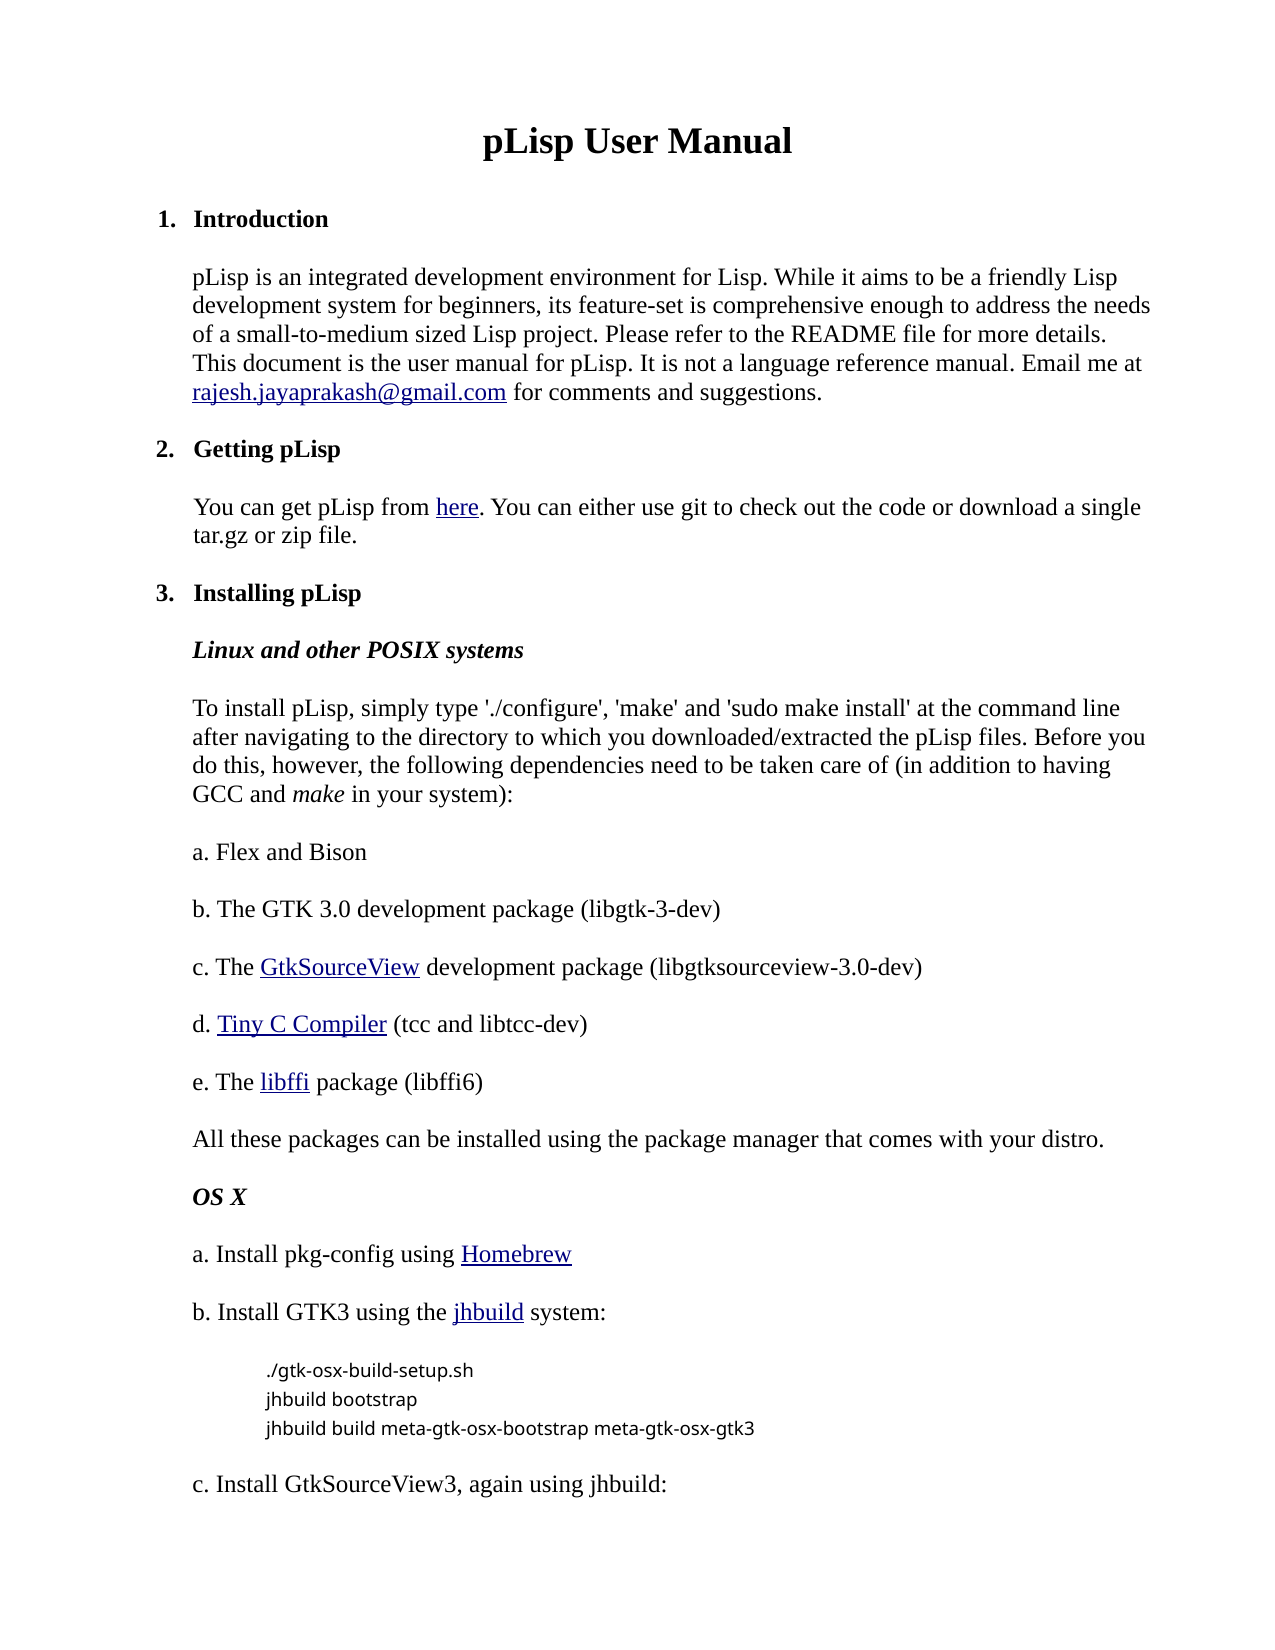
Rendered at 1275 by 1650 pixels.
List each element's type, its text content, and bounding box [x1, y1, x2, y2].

text c. Install GtkSourceView3, again using jhbuild: [118, 1469, 1157, 1498]
list You can get pLisp from here. You can either use git to check out the code or download a single tar.gz or zip file. [156, 492, 1157, 549]
text Linux and other POSIX systems [118, 636, 1157, 664]
text b. Install GTK3 using the jhbuild system: [118, 1297, 1157, 1326]
list Introduction [157, 204, 1157, 233]
text ./gtk-osx-build-setup.sh [118, 1354, 1157, 1383]
text To install pLisp, simply type './configure', 'make' and 'sudo make install' at the command line after navigating to the directory to which you downloaded/extracted the pLisp files. Before you do this, however, the following dependencies need to be taken care of (in addition to having GCC and make in your system): [118, 693, 1157, 808]
text c. The GtkSourceView development package (libgtksourceview-3.0-dev) [118, 952, 1157, 981]
text jhbuild build meta-gtk-osx-bootstrap meta-gtk-osx-gtk3 [118, 1412, 1157, 1441]
text e. The libffi package (libffi6) [118, 1067, 1157, 1096]
text d. Tiny C Compiler (tcc and libtcc-dev) [118, 1009, 1157, 1038]
text OS X [118, 1182, 1157, 1211]
text pLisp User Manual [118, 118, 1157, 161]
text jhbuild bootstrap [118, 1383, 1157, 1412]
list pLisp is an integrated development environment for Lisp. While it aims to be a friendly Lisp development system for beginners, its feature-set is comprehensive enough to address the needs of a small-to-medium sized Lisp project. Please refer to the README file for more details. This document is the user manual for pLisp. It is not a language reference manual. Email me at rajesh.jayaprakash@gmail.com for comments and suggestions. [154, 262, 1157, 406]
text b. The GTK 3.0 development package (libgtk-3-dev) [118, 894, 1157, 923]
text All these packages can be installed using the package manager that comes with your distro. [118, 1124, 1157, 1153]
text a. Install pkg-config using Homebrew [118, 1239, 1157, 1268]
list Getting pLisp [156, 434, 1157, 463]
text a. Flex and Bison [118, 837, 1157, 866]
list Installing pLisp [156, 578, 1157, 607]
